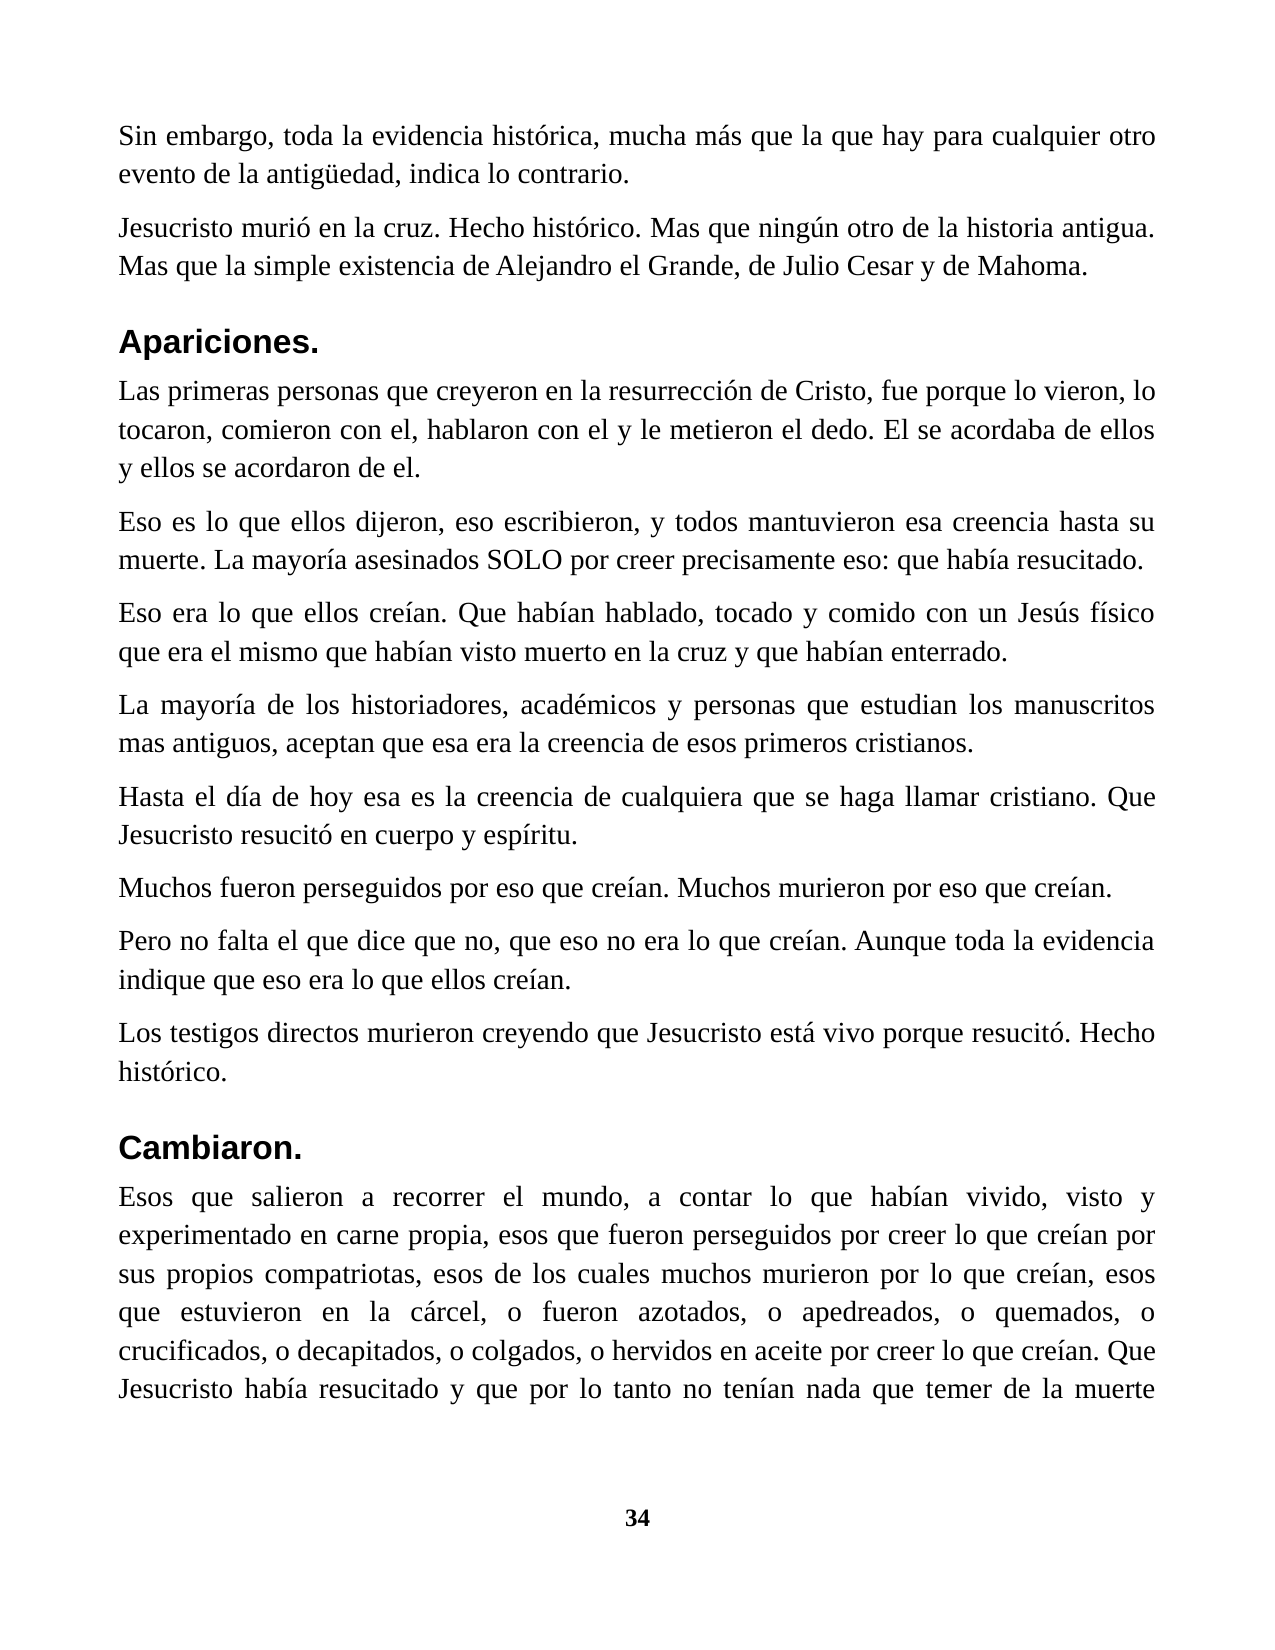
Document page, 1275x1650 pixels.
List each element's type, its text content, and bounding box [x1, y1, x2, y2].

subtitle Apariciones. [118, 322, 1157, 361]
text Esos que salieron a recorrer el mundo, a contar lo que habían vivido, visto y experimentado en carne propia, esos que fueron perseguidos por creer lo que creían por sus propios compatriotas, esos de los cuales muchos murieron por lo que creían, esos que estuvieron en la cárcel, o fueron azotados, o apedreados, o quemados, o crucificados, o decapitados, o colgados, o hervidos en aceite por creer lo que creían. Que Jesucristo había resucitado y que por lo tanto no tenían nada que temer de la muerte [118, 1179, 1157, 1405]
text Sin embargo, toda la evidencia histórica, mucha más que la que hay para cualquier otro evento de la antigüedad, indica lo contrario. [118, 118, 1157, 190]
text La mayoría de los historiadores, académicos y personas que estudian los manuscritos mas antiguos, aceptan que esa era la creencia de esos primeros cristianos. [118, 687, 1157, 759]
text Hasta el día de hoy esa es la creencia de cualquiera que se haga llamar cristiano. Que Jesucristo resucitó en cuerpo y espíritu. [118, 779, 1157, 851]
subtitle Cambiaron. [118, 1128, 1157, 1166]
text Muchos fueron perseguidos por eso que creían. Muchos murieron por eso que creían. [118, 870, 1157, 904]
text Los testigos directos murieron creyendo que Jesucristo está vivo porque resucitó. Hecho histórico. [118, 1015, 1157, 1087]
text Pero no falta el que dice que no, que eso no era lo que creían. Aunque toda la evidencia indique que eso era lo que ellos creían. [118, 923, 1157, 996]
text Jesucristo murió en la cruz. Hecho histórico. Mas que ningún otro de la historia antigua. Mas que la simple existencia de Alejandro el Grande, de Julio Cesar y de Mahoma. [118, 210, 1157, 282]
text Eso es lo que ellos dijeron, eso escribieron, y todos mantuvieron esa creencia hasta su muerte. La mayoría asesinados SOLO por creer precisamente eso: que había resucitado. [118, 504, 1157, 576]
text Eso era lo que ellos creían. Que habían hablado, tocado y comido con un Jesús físico que era el mismo que habían visto muerto en la cruz y que habían enterrado. [118, 595, 1157, 667]
text Las primeras personas que creyeron en la resurrección de Cristo, fue porque lo vieron, lo tocaron, comieron con el, hablaron con el y le metieron el dedo. El se acordaba de ellos y ellos se acordaron de el. [118, 373, 1157, 484]
